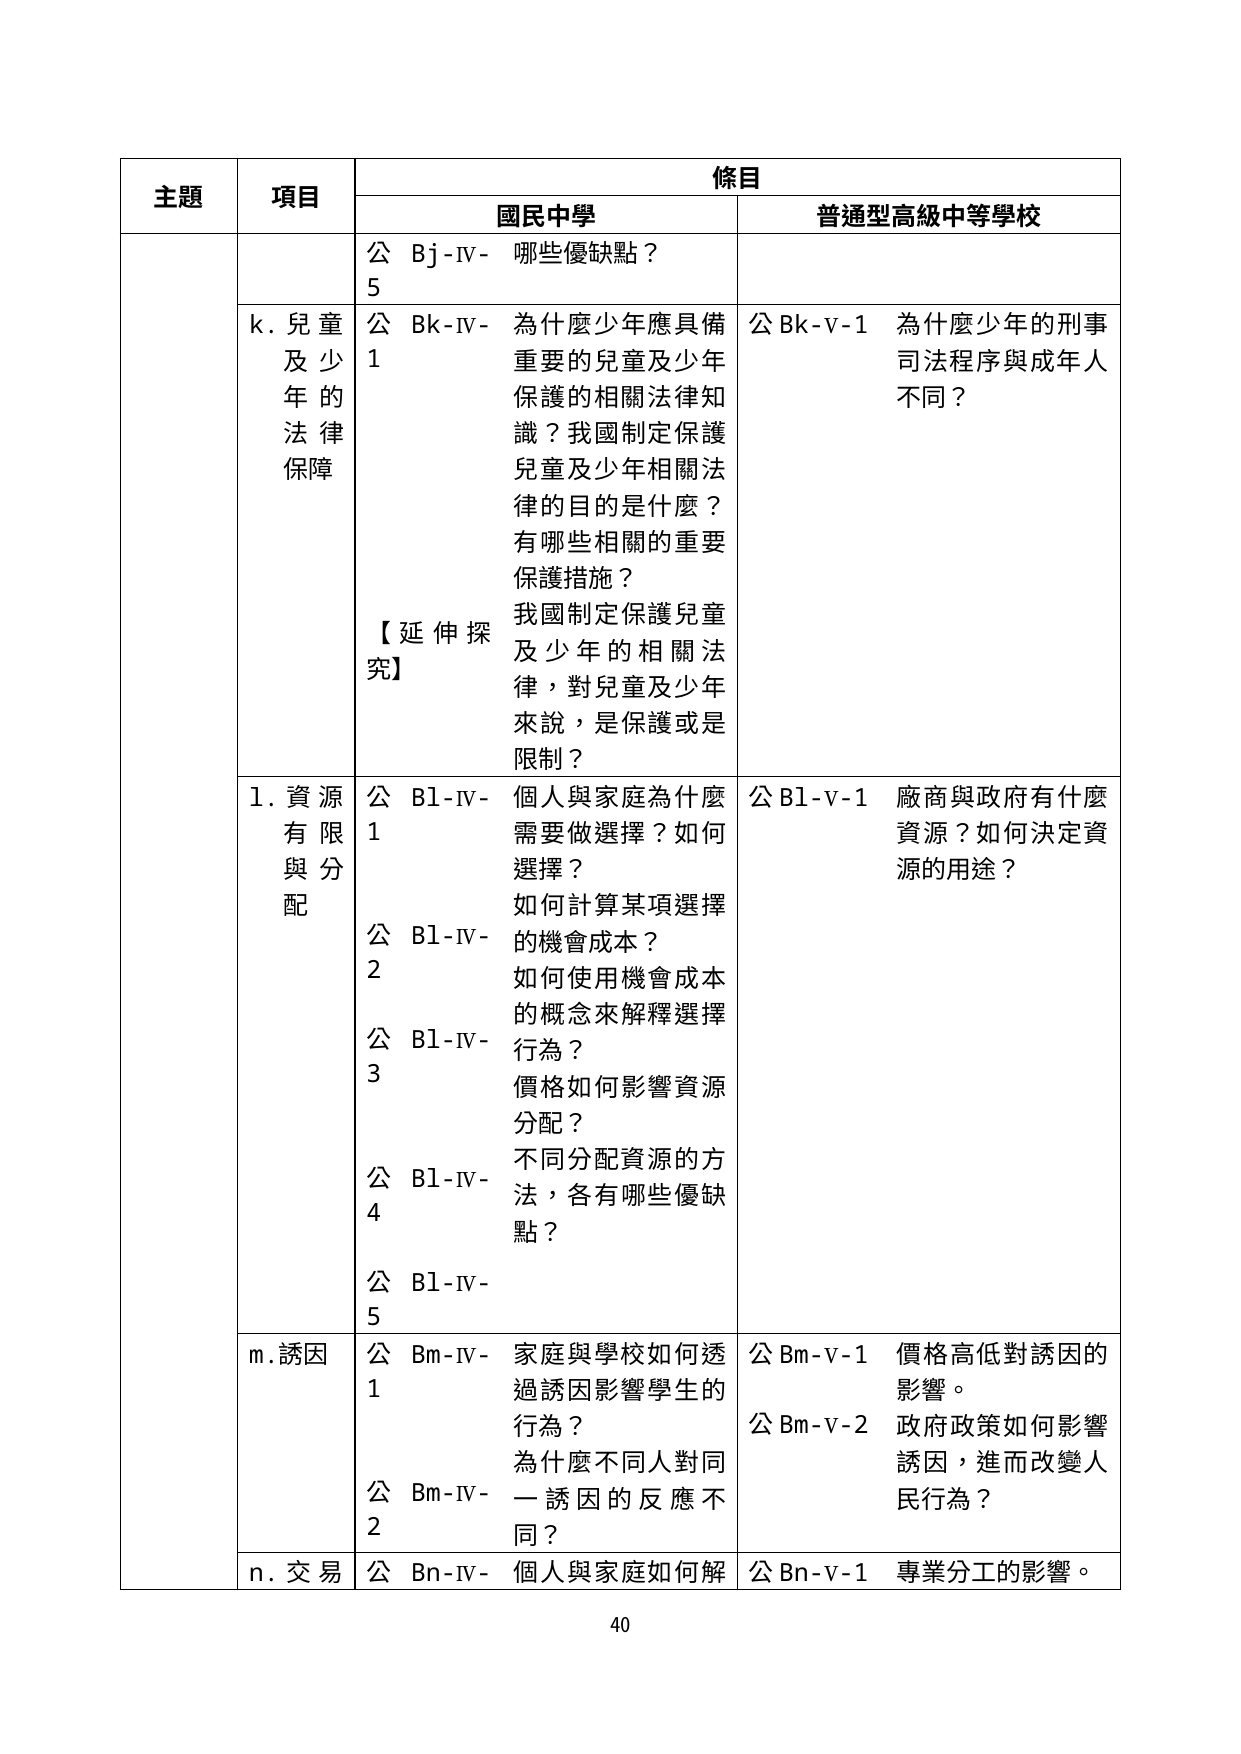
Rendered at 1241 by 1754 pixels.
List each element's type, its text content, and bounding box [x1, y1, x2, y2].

table_cell [238, 234, 354, 304]
table_cell 公Bm-Ⅳ-1 公Bm-Ⅳ-2 [356, 1334, 502, 1552]
table_cell 公Bk-Ⅴ-1 [738, 305, 885, 776]
table_cell 國民中學 [356, 196, 737, 232]
table_header 主題 [121, 159, 237, 232]
table_cell m.誘因 [238, 1334, 354, 1552]
table_cell 家庭與學校如何透過誘因影響學生的行為？ 為什麼不同人對同一誘因的反應不同？ [503, 1334, 737, 1552]
table_cell 公Bm-Ⅴ-1 公Bm-Ⅴ-2 [738, 1334, 885, 1552]
table_cell 為什麼少年應具備重要的兒童及少年保護的相關法律知識？我國制定保護兒童及少年相關法律的目的是什麼？有哪些相關的重要保護措施？ 我國制定保護兒童及少年的相關法律，對兒童及少年來說，是保護或是限制？ [503, 305, 737, 776]
table_cell 廠商與政府有什麼資源？如何決定資源的用途？ [885, 777, 1120, 1333]
table_cell n.交易 [238, 1553, 354, 1589]
table_header 項目 [238, 159, 354, 232]
table_cell 價格高低對誘因的影響。 政府政策如何影響誘因，進而改變人民行為？ [885, 1334, 1120, 1552]
table_cell 哪些優缺點？ [503, 234, 737, 304]
table_cell 個人與家庭如何解 [503, 1553, 737, 1589]
table_cell 個人與家庭為什麼需要做選擇？如何選擇？ 如何計算某項選擇的機會成本？ 如何使用機會成本的概念來解釋選擇行為？ 價格如何影響資源分配？ 不同分配資源的方法，各有哪些優缺點？ [503, 777, 737, 1333]
table_cell 公Bj-Ⅳ-5 [356, 234, 502, 304]
table_cell 專業分工的影響。 [885, 1553, 1120, 1589]
table_cell 普通型高級中等學校 [738, 196, 1120, 232]
table_cell [121, 234, 237, 1589]
table_cell k.兒童及少年的法律保障 [238, 305, 354, 776]
table_cell [885, 234, 1120, 304]
table_cell l.資源有限與分配 [238, 777, 354, 1333]
table_cell [738, 234, 885, 304]
table_cell 為什麼少年的刑事司法程序與成年人不同？ [885, 305, 1120, 776]
table_header 條目 [356, 159, 1120, 195]
table_cell 公Bn-Ⅳ- [356, 1553, 502, 1589]
table_cell 公Bk-Ⅳ-1 【延伸探究】 [356, 305, 502, 776]
table_cell 公Bl-Ⅳ-1 公Bl-Ⅳ-2 公Bl-Ⅳ-3 公Bl-Ⅳ-4 公Bl-Ⅳ-5 [356, 777, 502, 1333]
table_cell 公Bl-Ⅴ-1 [738, 777, 885, 1333]
table_cell 公Bn-Ⅴ-1 [738, 1553, 885, 1589]
